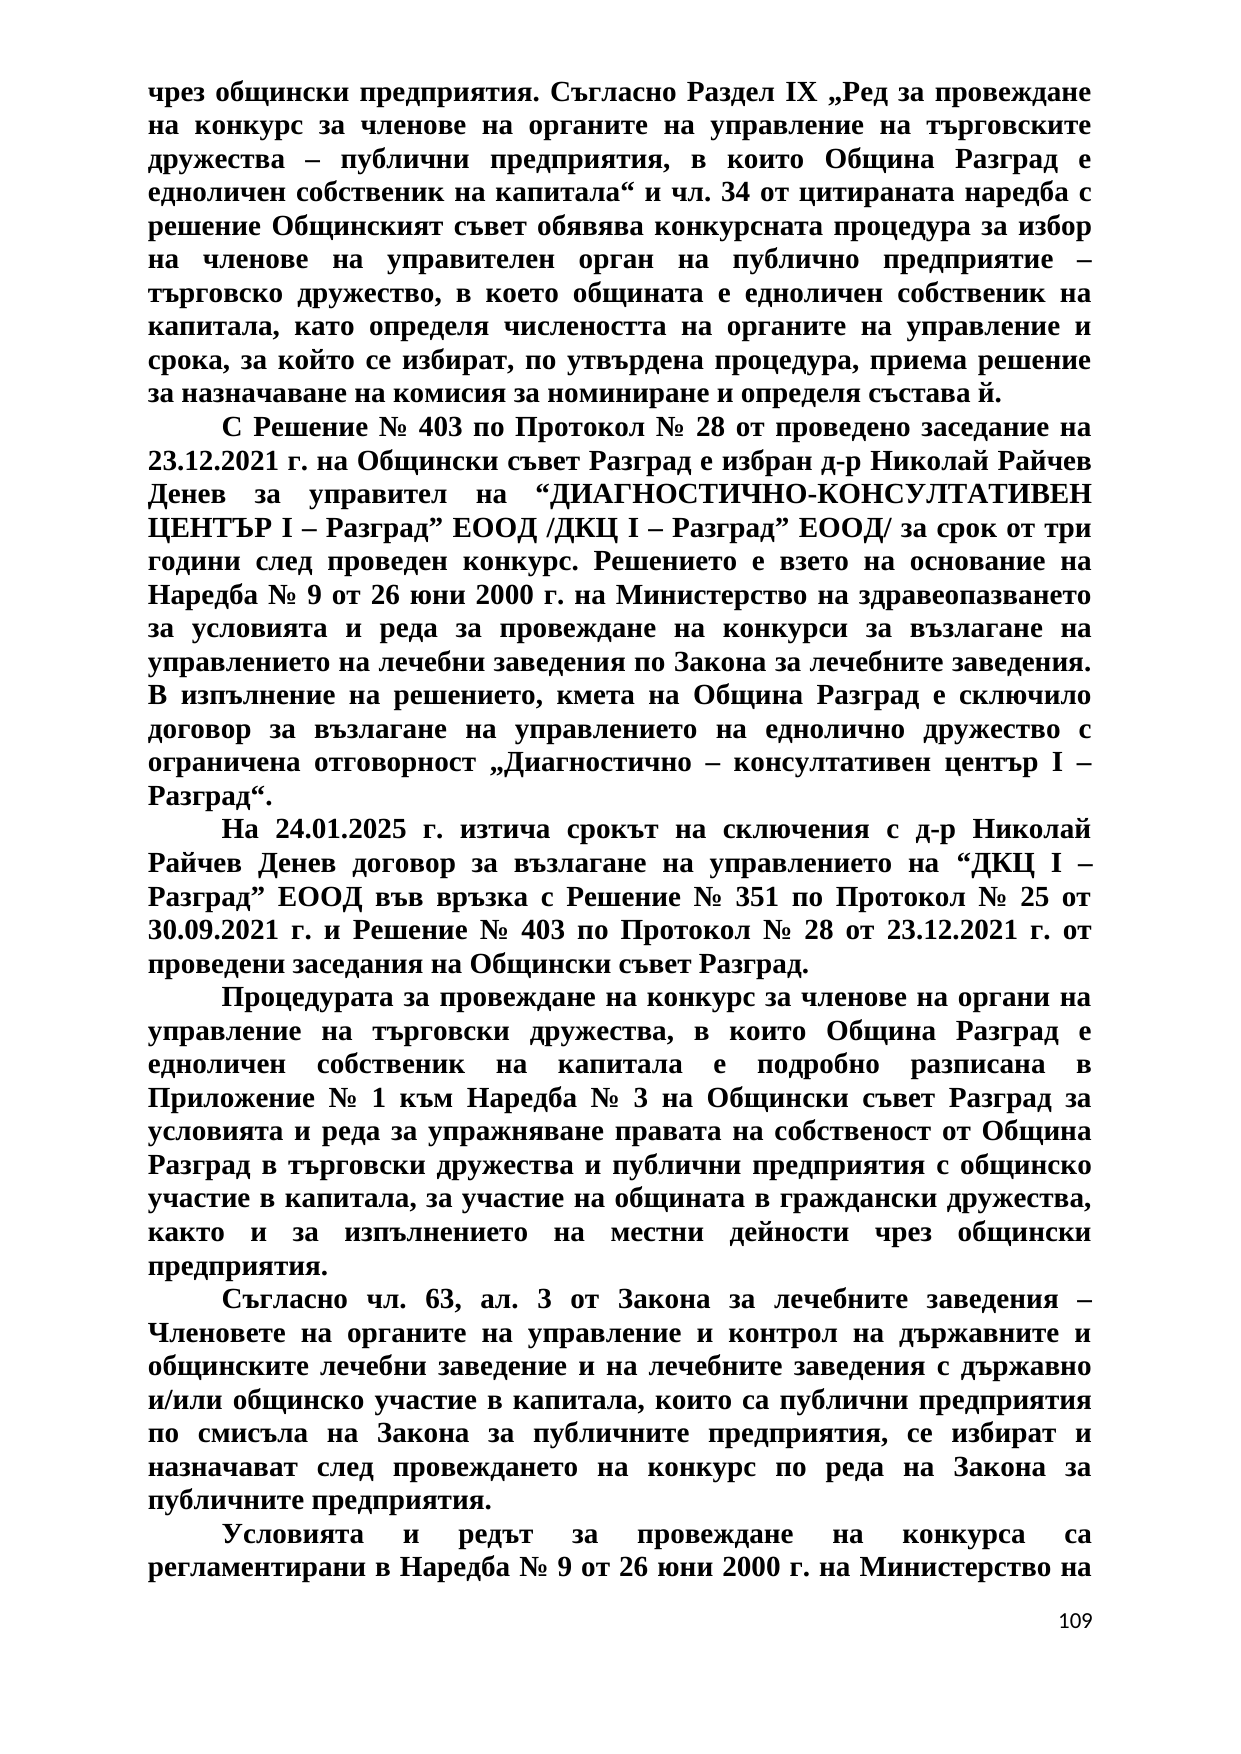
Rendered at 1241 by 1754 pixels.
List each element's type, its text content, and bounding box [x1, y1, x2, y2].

text Процедурата за провеждане на конкурс за членове на органи на управление на търговски дружества, в които Община Разград е едноличен собственик на капитала е подробно разписана в Приложение № 1 към Наредба № 3 на Общински съвет Разград за условията и реда за упражняване правата на собственост от Община Разград в търговски дружества и публични предприятия с общинско участие в капитала, за участие на общината в граждански дружества, както и за изпълнението на местни дейности чрез общински предприятия. [148, 979, 1093, 1281]
text чрез общински предприятия. Съгласно Раздел IX „Ред за провеждане на конкурс за членове на органите на управление на търговските дружества – публични предприятия, в които Община Разград е едноличен собственик на капитала“ и чл. 34 от цитираната наредба с решение Общинският съвет обявява конкурсната процедура за избор на членове на управителен орган на публично предприятие – търговско дружество, в което общината е едноличен собственик на капитала, като определя числеността на органите на управление и срока, за който се избират, по утвърдена процедура, приема решение за назначаване на комисия за номиниране и определя състава й. [148, 74, 1093, 409]
text Условията и редът за провеждане на конкурса са регламентирани в Наредба № 9 от 26 юни 2000 г. на Министерство на [148, 1516, 1093, 1583]
text Съгласно чл. 63, ал. 3 от Закона за лечебните заведения – Членовете на органите на управление и контрол на държавните и общинските лечебни заведение и на лечебните заведения с държавно и/или общинско участие в капитала, които са публични предприятия по смисъла на Закона за публичните предприятия, се избират и назначават след провеждането на конкурс по реда на Закона за публичните предприятия. [148, 1281, 1093, 1516]
text С Решение № 403 по Протокол № 28 от проведено заседание на 23.12.2021 г. на Общински съвет Разград е избран д-р Николай Райчев Денев за управител на “ДИАГНОСТИЧНО-КОНСУЛТАТИВЕН ЦЕНТЪР I – Разград” ЕООД /ДКЦ I – Разград” ЕООД/ за срок от три години след проведен конкурс. Решението е взето на основание на Наредба № 9 от 26 юни 2000 г. на Министерство на здравеопазването за условията и реда за провеждане на конкурси за възлагане на управлението на лечебни заведения по Закона за лечебните заведения. В изпълнение на решението, кмета на Община Разград е сключило договор за възлагане на управлението на еднолично дружество с ограничена отговорност „Диагностично – консултативен център I – Разград“. [148, 409, 1093, 812]
text На 24.01.2025 г. изтича срокът на сключения с д-р Николай Райчев Денев договор за възлагане на управлението на “ДКЦ I – Разград” ЕООД във връзка с Решение № 351 по Протокол № 25 от 30.09.2021 г. и Решение № 403 по Протокол № 28 от 23.12.2021 г. от проведени заседания на Общински съвет Разград. [148, 812, 1093, 979]
